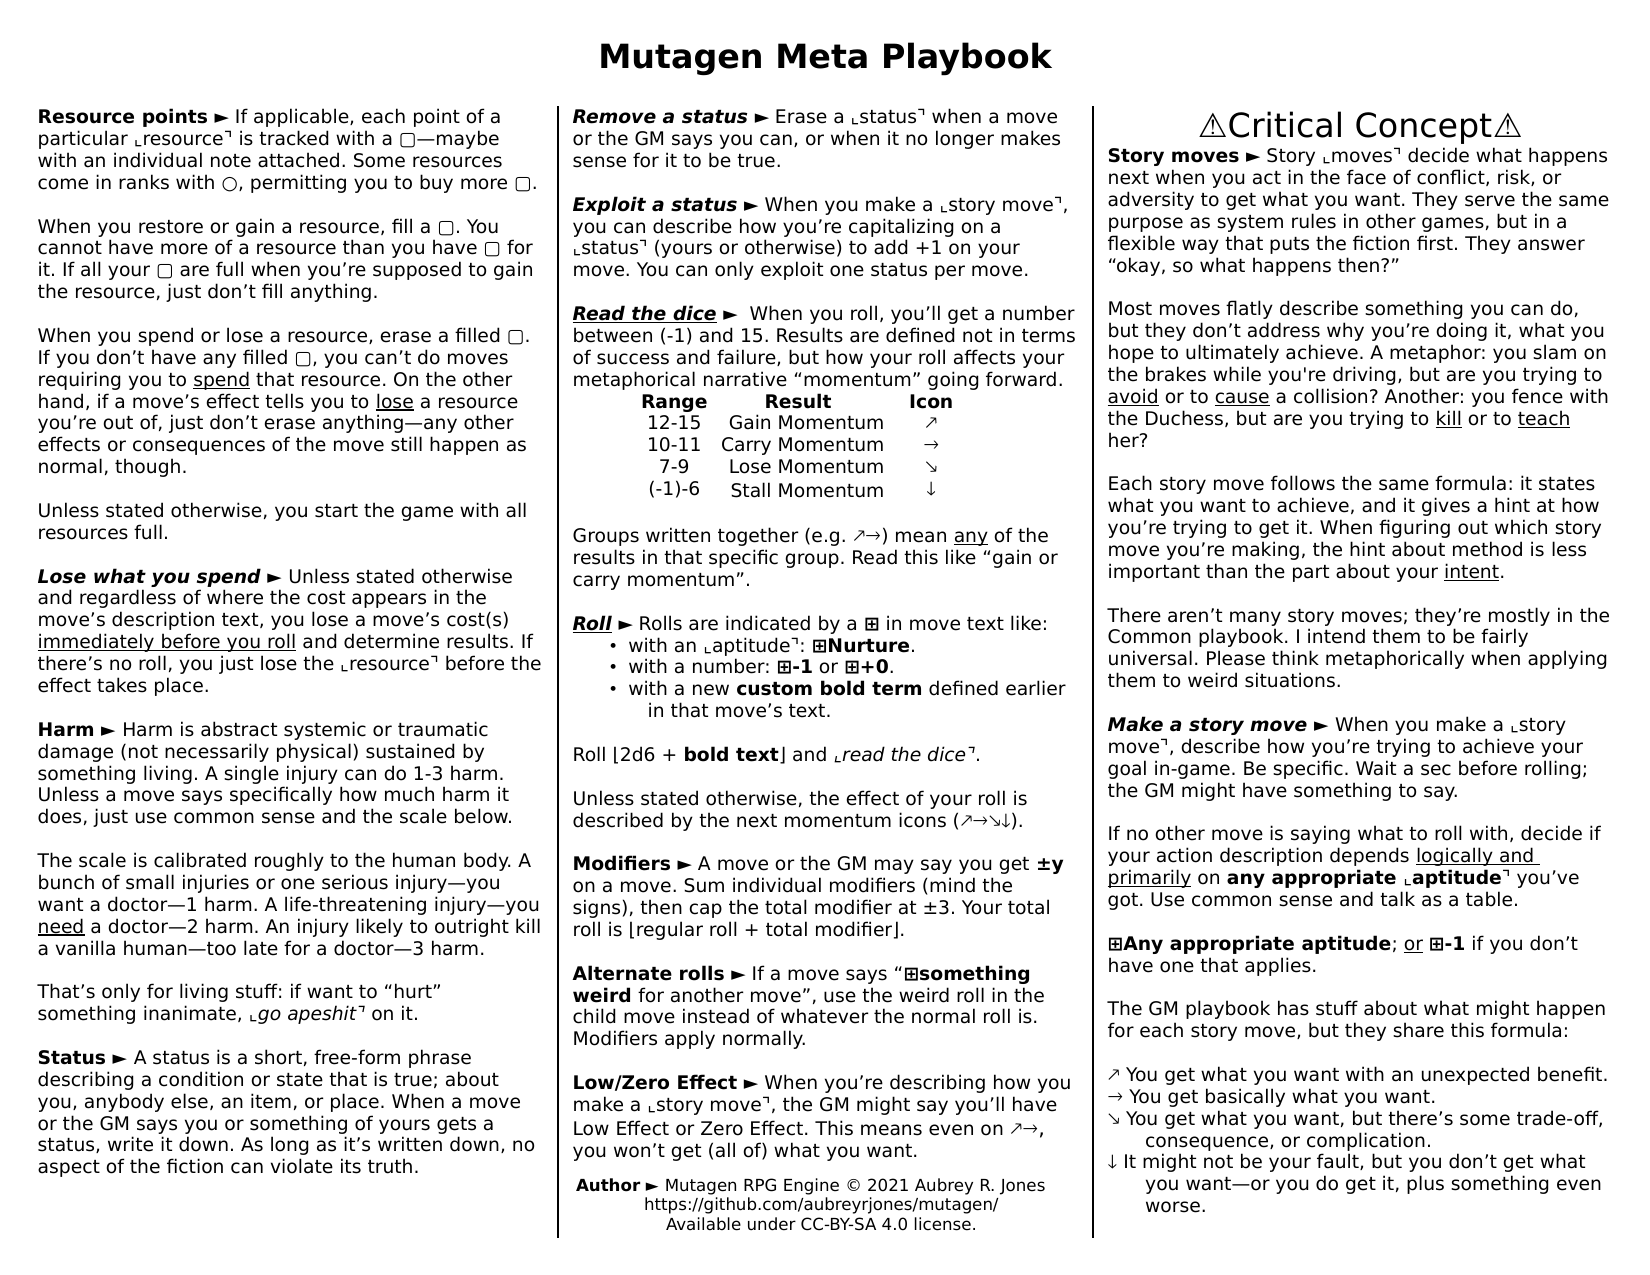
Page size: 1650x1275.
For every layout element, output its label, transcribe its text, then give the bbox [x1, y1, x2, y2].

text Story moves ► Story ⌞moves⌝ decide what happens next when you act in the face of conflict, risk, or adversity to get what you want. They serve the same purpose as system rules in other games, but in a flexible way that puts the fiction first. They answer “okay, so what happens then?” [1107, 145, 1612, 276]
text The scale is calibrated roughly to the human body. A bunch of small injuries or one serious injury—you want a doctor—1 harm. A life-threatening injury—you need a doctor—2 harm. An injury likely to outright kill a vanilla human—too late for a doctor—3 harm. [37, 850, 542, 959]
table_cell 12-15 [636, 413, 711, 434]
table_cell Stall Momentum [711, 478, 884, 503]
list with a number: ⊞-1 or ⊞+0. [610, 657, 1077, 678]
text 🡕 You get what you want with an unexpected benefit. [1107, 1064, 1612, 1086]
text If no other move is saying what to roll with, decide if your action description depends logically and primarily on any appropriate ⌞aptitude⌝ you’ve got. Use common sense and talk as a table. [1107, 823, 1612, 911]
text ⊞Any appropriate aptitude; or ⊞-1 if you don’t have one that applies. [1107, 933, 1612, 976]
text There aren’t many story moves; they’re mostly in the Common playbook. I intend them to be fairly universal. Please think metaphorically when applying them to weird situations. [1107, 604, 1612, 692]
text ⚠Critical Concept⚠ [1107, 106, 1612, 145]
table_header Author ► Mutagen RPG Engine © 2021 Aubrey R. Jones https://github.com/aubreyrjones/mutagen/ Available under CC-BY-SA 4.0 license. [573, 1162, 1070, 1237]
text Status ► A status is a short, free-form phrase describing a condition or state that is true; about you, anybody else, an item, or place. When a move or the GM says you or something of yours gets a status, write it down. As long as it’s written down, no aspect of the fiction can violate its truth. [37, 1047, 542, 1178]
text Exploit a status ► When you make a ⌞story move⌝, you can describe how you’re capitalizing on a ⌞status⌝ (yours or otherwise) to add +1 on your move. You can only exploit one status per move. [572, 194, 1077, 281]
table_cell 🡖 [884, 456, 978, 478]
text 🡒 You get basically what you want. [1107, 1086, 1612, 1108]
text Unless stated otherwise, you start the game with all resources full. [37, 500, 542, 544]
text Modifiers ► A move or the GM may say you get ±y on a move. Sum individual modifiers (mind the signs), then cap the total modifier at ±3. Your total roll is ⌊regular roll + total modifier⌋. [572, 853, 1077, 941]
text Remove a status ► Erase a ⌞status⌝ when a move or the GM says you can, or when it no longer makes sense for it to be true. [572, 106, 1077, 172]
table_header Result [711, 391, 884, 413]
table_cell Carry Momentum [711, 435, 884, 456]
text Alternate rolls ► If a move says “⊞something weird for another move”, use the weird roll in the child move instead of whatever the normal roll is. Modifiers apply normally. [572, 963, 1077, 1050]
list with a new custom bold term defined earlier in that move’s text. [610, 678, 1077, 722]
text When you restore or gain a resource, fill a ▢. You cannot have more of a resource than you have ▢ for it. If all your ▢ are full when you’re supposed to gain the resource, just don’t fill anything. [37, 216, 542, 303]
text Low/Zero Effect ► When you’re describing how you make a ⌞story move⌝, the GM might say you’ll have Low Effect or Zero Effect. This means even on 🡕🡒, you won’t get (all of) what you want. [572, 1072, 1077, 1162]
text Read the dice ► When you roll, you’ll get a number between (-1) and 15. Results are defined not in terms of success and failure, but how your roll affects your metaphorical narrative “momentum” going forward. [572, 303, 1077, 391]
text The GM playbook has stuff about what might happen for each story move, but they share this formula: [1107, 998, 1612, 1042]
text Roll ⌊2d6 + bold text⌋ and ⌞read the dice⌝. [572, 744, 1077, 766]
text Lose what you spend ► Unless stated otherwise and regardless of where the cost appears in the move’s description text, you lose a move’s cost(s) immediately before you roll and determine results. If there’s no roll, you just lose the ⌞resource⌝ before the effect takes place. [37, 566, 542, 697]
text 🡖 You get what you want, but there’s some trade-off, consequence, or complication. [1107, 1108, 1612, 1151]
table_cell (-1)-6 [636, 478, 711, 503]
text Most moves flatly describe something you can do, but they don’t address why you’re doing it, what you hope to ultimately achieve. A metaphor: you slam on the brakes while you're driving, but are you trying to avoid or to cause a collision? Another: you fence with the Duchess, but are you trying to kill or to teach her? [1107, 298, 1612, 451]
text Make a story move ► When you make a ⌞story move⌝, describe how you’re trying to achieve your goal in-game. Be specific. Wait a sec before rolling; the GM might have something to say. [1107, 714, 1612, 801]
text Groups written together (e.g. 🡕🡒) mean any of the results in that specific group. Read this like “gain or carry momentum”. [572, 525, 1077, 591]
text When you spend or lose a resource, erase a filled ▢. If you don’t have any filled ▢, you can’t do moves requiring you to spend that resource. On the other hand, if a move’s effect tells you to lose a resource you’re out of, just don’t erase anything—any other effects or consequences of the move still happen as normal, though. [37, 325, 542, 478]
table_cell 10-11 [636, 435, 711, 456]
text Unless stated otherwise, the effect of your roll is described by the next momentum icons (🡕🡒🡖🡓). [572, 788, 1077, 832]
text That’s only for living stuff: if want to “hurt” something inanimate, ⌞go apeshit⌝ on it. [37, 981, 542, 1025]
table_cell Gain Momentum [711, 413, 884, 434]
table_cell Lose Momentum [711, 456, 884, 478]
table_cell 🡕 [884, 413, 978, 434]
table_cell 7-9 [636, 456, 711, 478]
table_header Range [636, 391, 711, 413]
table_cell 🡒 [884, 435, 978, 456]
table_header Icon [884, 391, 978, 413]
text Roll ► Rolls are indicated by a ⊞ in move text like: [572, 613, 1077, 635]
text Harm ► Harm is abstract systemic or traumatic damage (not necessarily physical) sustained by something living. A single injury can do 1-3 harm. Unless a move says specifically how much harm it does, just use common sense and the scale below. [37, 719, 542, 828]
text Each story move follows the same formula: it states what you want to achieve, and it gives a hint at how you’re trying to get it. When figuring out which story move you’re making, the hint about method is less important than the part about your intent. [1107, 473, 1612, 583]
list with an ⌞aptitude⌝: ⊞Nurture. [610, 635, 1077, 657]
text 🡓 It might not be your fault, but you don’t get what you want—or you do get it, plus something even worse. [1107, 1151, 1612, 1217]
text Resource points ► If applicable, each point of a particular ⌞resource⌝ is tracked with a ▢—maybe with an individual note attached. Some resources come in ranks with ○, permitting you to buy more ▢. [37, 106, 542, 194]
table_cell 🡓 [884, 478, 978, 503]
